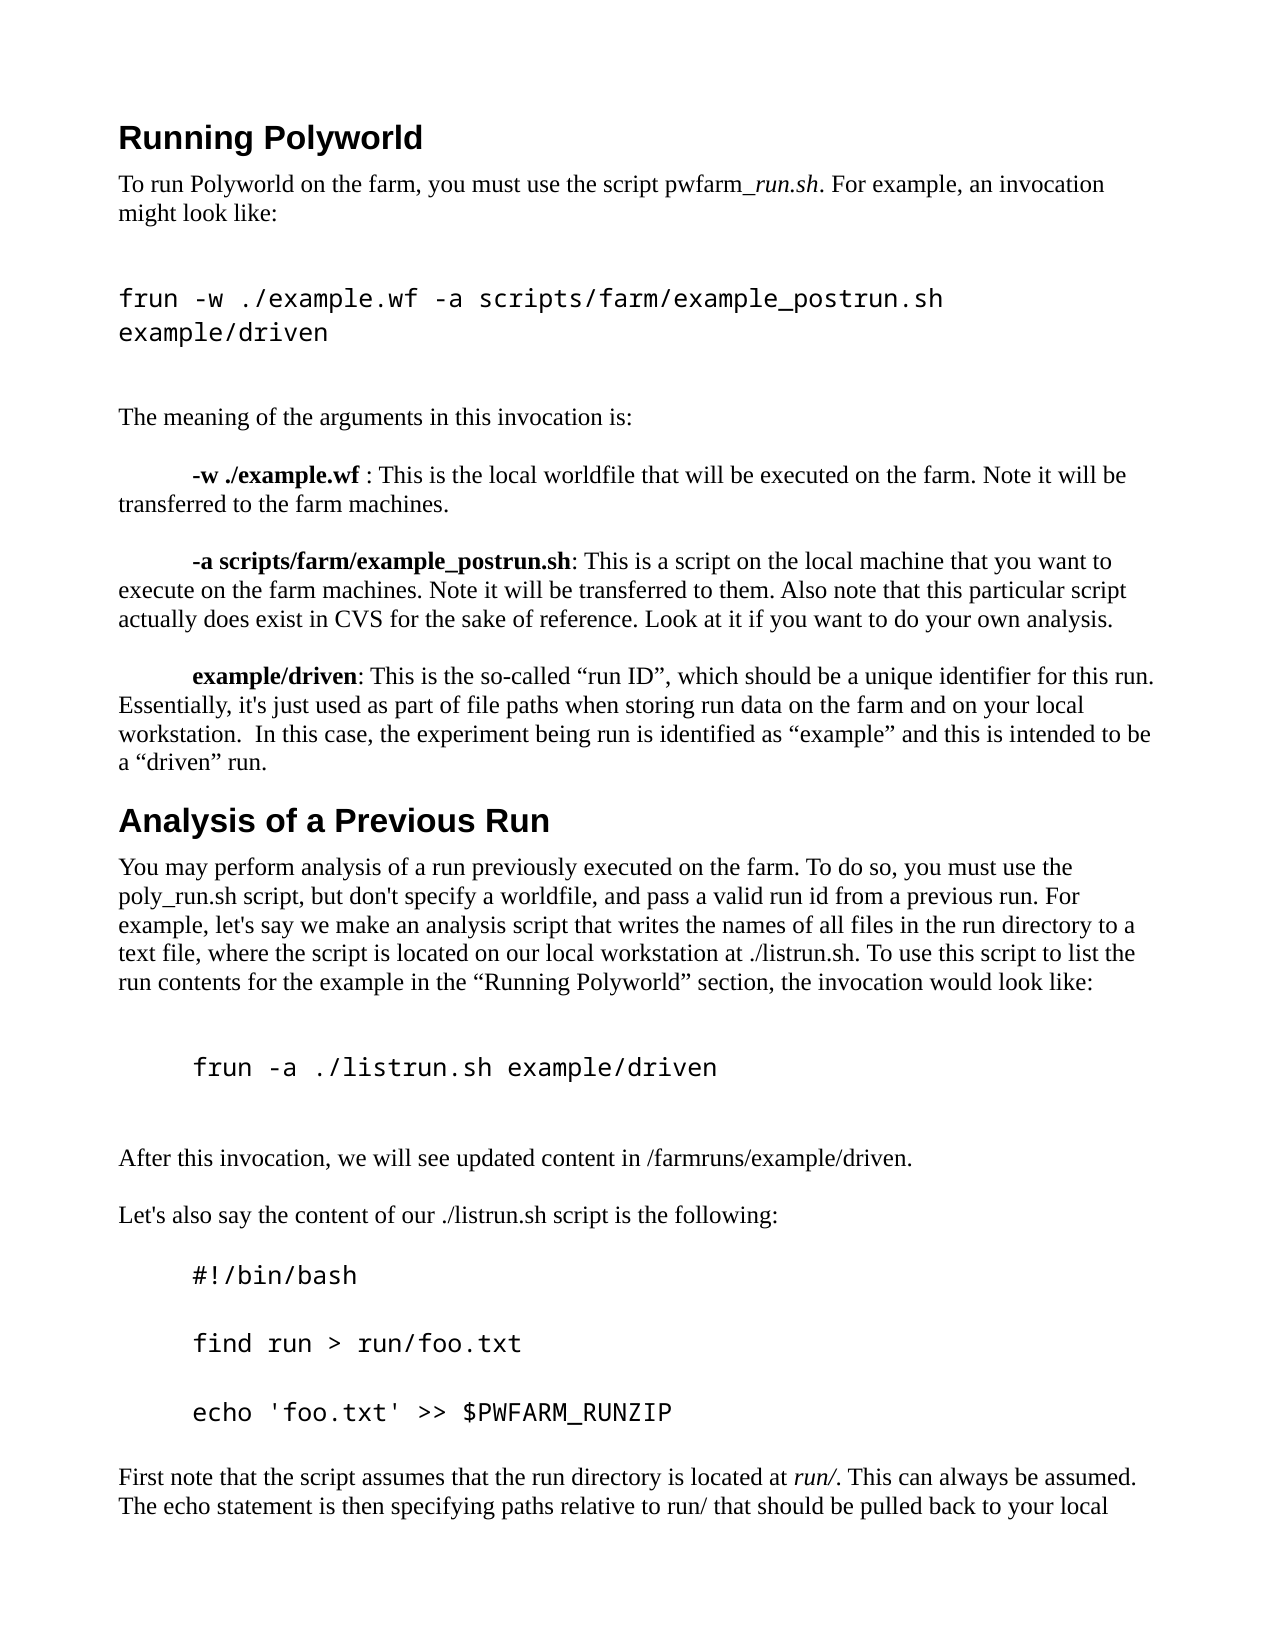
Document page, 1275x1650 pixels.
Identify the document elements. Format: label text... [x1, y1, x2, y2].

text -a scripts/farm/example_postrun.sh: This is a script on the local machine that you want to execute on the farm machines. Note it will be transferred to them. Also note that this particular script actually does exist in CVS for the sake of reference. Look at it if you want to do your own analysis. [118, 546, 1157, 632]
text #!/bin/bash [192, 1258, 1157, 1292]
text First note that the script assumes that the run directory is located at run/. This can always be assumed. The echo statement is then specifying paths relative to run/ that should be pulled back to your local [118, 1462, 1157, 1520]
text To run Polyworld on the farm, you must use the script pwfarm_run.sh. For example, an invocation might look like: [118, 169, 1157, 227]
text The meaning of the arguments in this invocation is: [118, 402, 1157, 431]
subtitle Analysis of a Previous Run [118, 801, 1157, 840]
text After this invocation, we will see updated content in /farmruns/example/driven. [118, 1143, 1157, 1172]
text example/driven: This is the so-called “run ID”, which should be a unique identifier for this run. Essentially, it's just used as part of file paths when storing run data on the farm and on your local workstation. In this case, the experiment being run is identified as “example” and this is intended to be a “driven” run. [118, 661, 1157, 776]
text You may perform analysis of a run previously executed on the farm. To do so, you must use the poly_run.sh script, but don't specify a worldfile, and pass a valid run id from a previous run. For example, let's say we make an analysis script that writes the names of all files in the run directory to a text file, where the script is located on our local workstation at ./listrun.sh. To use this script to list the run contents for the example in the “Running Polyworld” section, the invocation would look like: [118, 852, 1157, 996]
text echo 'foo.txt' >> $PWFARM_RUNZIP [192, 1394, 1157, 1428]
text frun -a ./listrun.sh example/driven [118, 1050, 1157, 1084]
text frun -w ./example.wf -a scripts/farm/example_postrun.sh example/driven [118, 281, 1157, 349]
text find run > run/foo.txt [192, 1326, 1157, 1360]
text Let's also say the content of our ./listrun.sh script is the following: [118, 1200, 1157, 1229]
text -w ./example.wf : This is the local worldfile that will be executed on the farm. Note it will be transferred to the farm machines. [118, 460, 1157, 517]
subtitle Running Polyworld [118, 118, 1157, 157]
